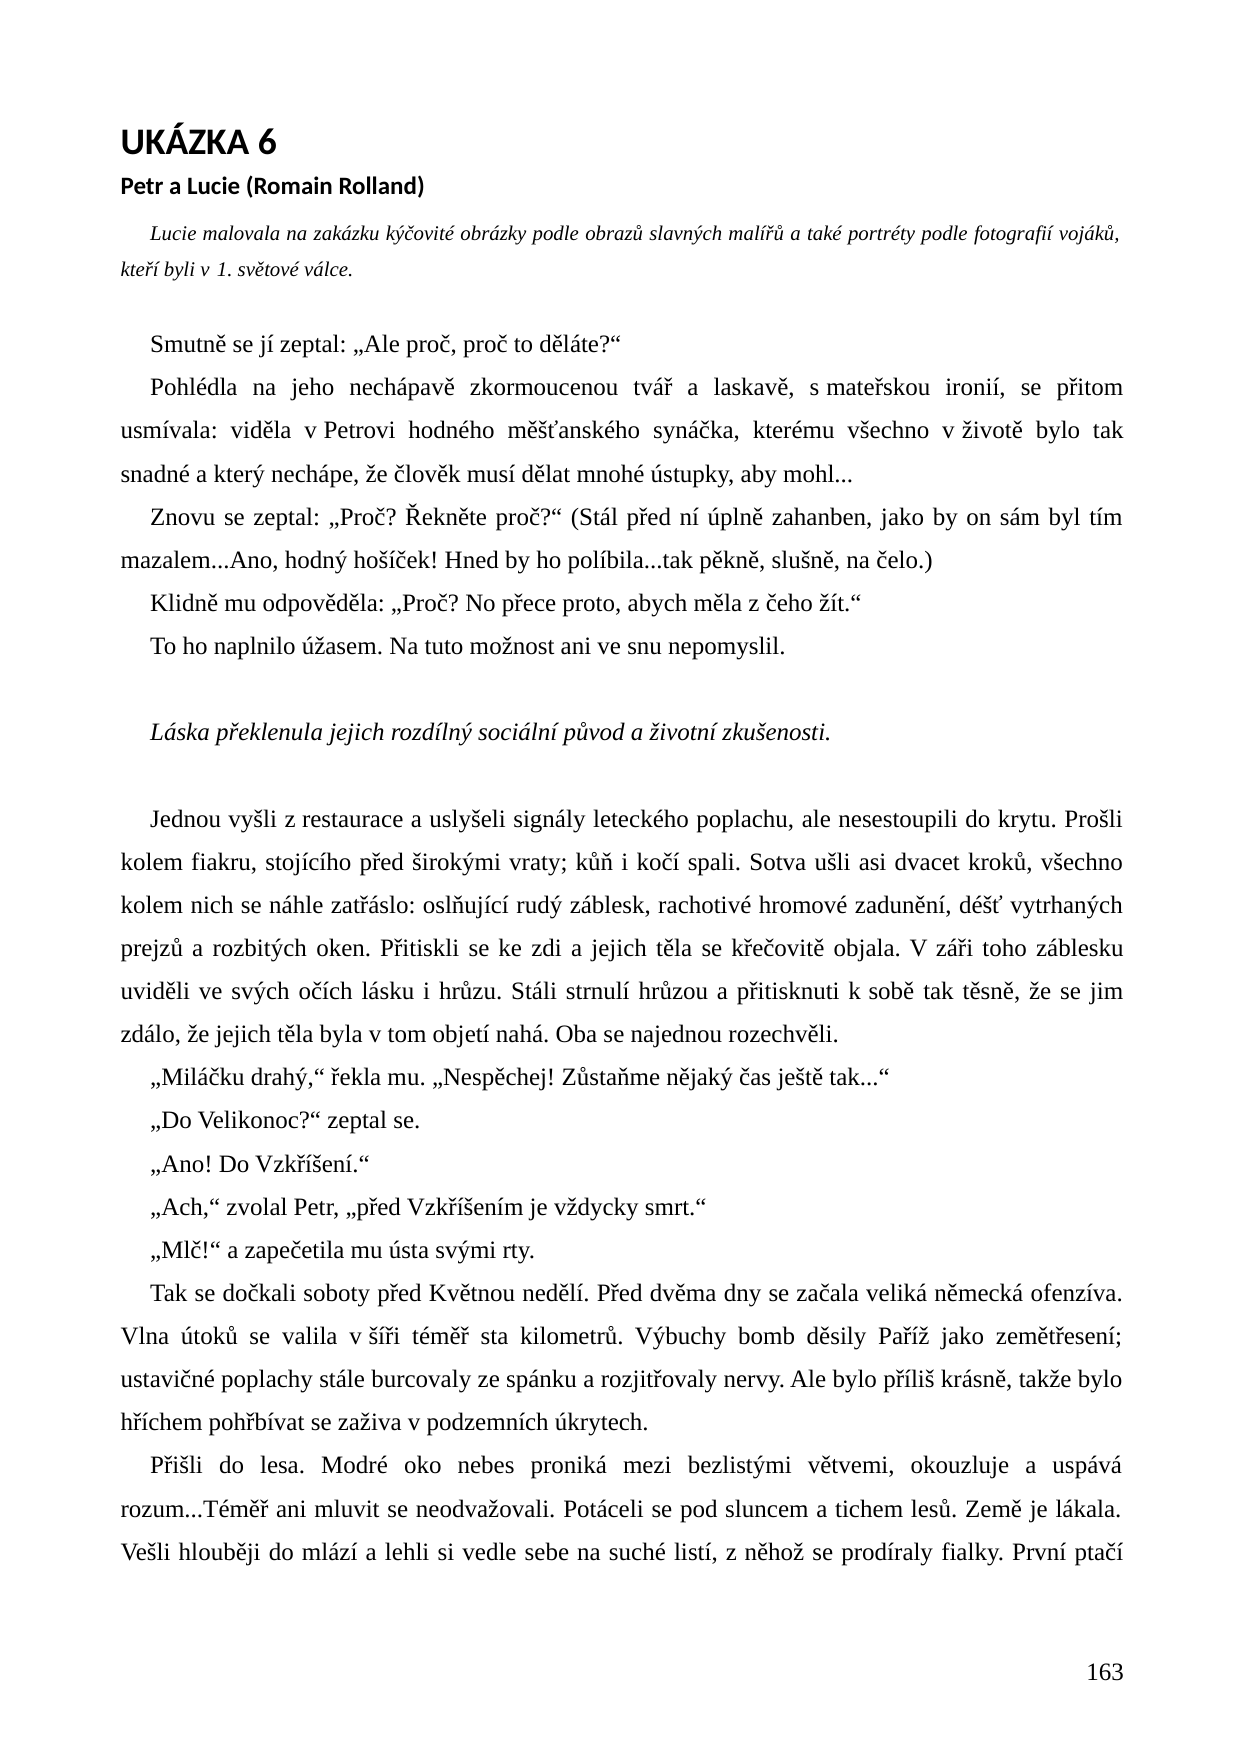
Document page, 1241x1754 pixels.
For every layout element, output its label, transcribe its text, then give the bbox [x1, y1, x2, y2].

text Jednou vyšli z restaurace a uslyšeli signály leteckého poplachu, ale nesestoupili do krytu. Prošli kolem fiakru, stojícího před širokými vraty; kůň i kočí spali. Sotva ušli asi dvacet kroků, všechno kolem nich se náhle zatřáslo: oslňující rudý záblesk, rachotivé hromové zadunění, déšť vytrhaných prejzů a rozbitých oken. Přitiskli se ke zdi a jejich těla se křečovitě objala. V záři toho záblesku uviděli ve svých očích lásku i hrůzu. Stáli strnulí hrůzou a přitisknuti k sobě tak těsně, že se jim zdálo, že jejich těla byla v tom objetí nahá. Oba se najednou rozechvěli. [120, 804, 1123, 1048]
text Smutně se jí zeptal: „Ale proč, proč to děláte?“ [120, 329, 1123, 358]
text „Ano! Do Vzkříšení.“ [120, 1149, 1123, 1177]
text Láska překlenula jejich rozdílný sociální původ a životní zkušenosti. [120, 717, 1123, 789]
text UKÁZKA 6 Petr a Lucie (Romain Rolland) [120, 118, 1123, 201]
text Přišli do lesa. Modré oko nebes proniká mezi bezlistými větvemi, okouzluje a uspává rozum...Téměř ani mluvit se neodvažovali. Potáceli se pod sluncem a tichem lesů. Země je lákala. Vešli hlouběji do mlází a lehli si vedle sebe na suché listí, z něhož se prodíraly fialky. První ptačí [120, 1451, 1123, 1566]
text Lucie malovala na zakázku kýčovité obrázky podle obrazů slavných malířů a také portréty podle fotografií vojáků, kteří byli v 1. světové válce. [120, 221, 1123, 317]
text „Mlč!“ a zapečetila mu ústa svými rty. [120, 1235, 1123, 1264]
text Klidně mu odpověděla: „Proč? No přece proto, abych měla z čeho žít.“ [120, 588, 1123, 617]
text Znovu se zeptal: „Proč? Řekněte proč?“ (Stál před ní úplně zahanben, jako by on sám byl tím mazalem...Ano, hodný hošíček! Hned by ho políbila...tak pěkně, slušně, na čelo.) [120, 502, 1123, 574]
text „Ach,“ zvolal Petr, „před Vzkříšením je vždycky smrt.“ [120, 1192, 1123, 1221]
text Tak se dočkali soboty před Květnou nedělí. Před dvěma dny se začala veliká německá ofenzíva. Vlna útoků se valila v šíři téměř sta kilometrů. Výbuchy bomb děsily Paříž jako zemětřesení; ustavičné poplachy stále burcovaly ze spánku a rozjitřovaly nervy. Ale bylo příliš krásně, takže bylo hříchem pohřbívat se zaživa v podzemních úkrytech. [120, 1278, 1123, 1436]
text „Do Velikonoc?“ zeptal se. [120, 1106, 1123, 1134]
text Pohlédla na jeho nechápavě zkormoucenou tvář a laskavě, s mateřskou ironií, se přitom usmívala: viděla v Petrovi hodného měšťanského synáčka, kterému všechno v životě bylo tak snadné a který nechápe, že člověk musí dělat mnohé ústupky, aby mohl... [120, 372, 1123, 487]
text To ho naplnilo úžasem. Na tuto možnost ani ve snu nepomyslil. [120, 631, 1123, 660]
text „Miláčku drahý,“ řekla mu. „Nespěchej! Zůstaňme nějaký čas ještě tak...“ [120, 1062, 1123, 1091]
